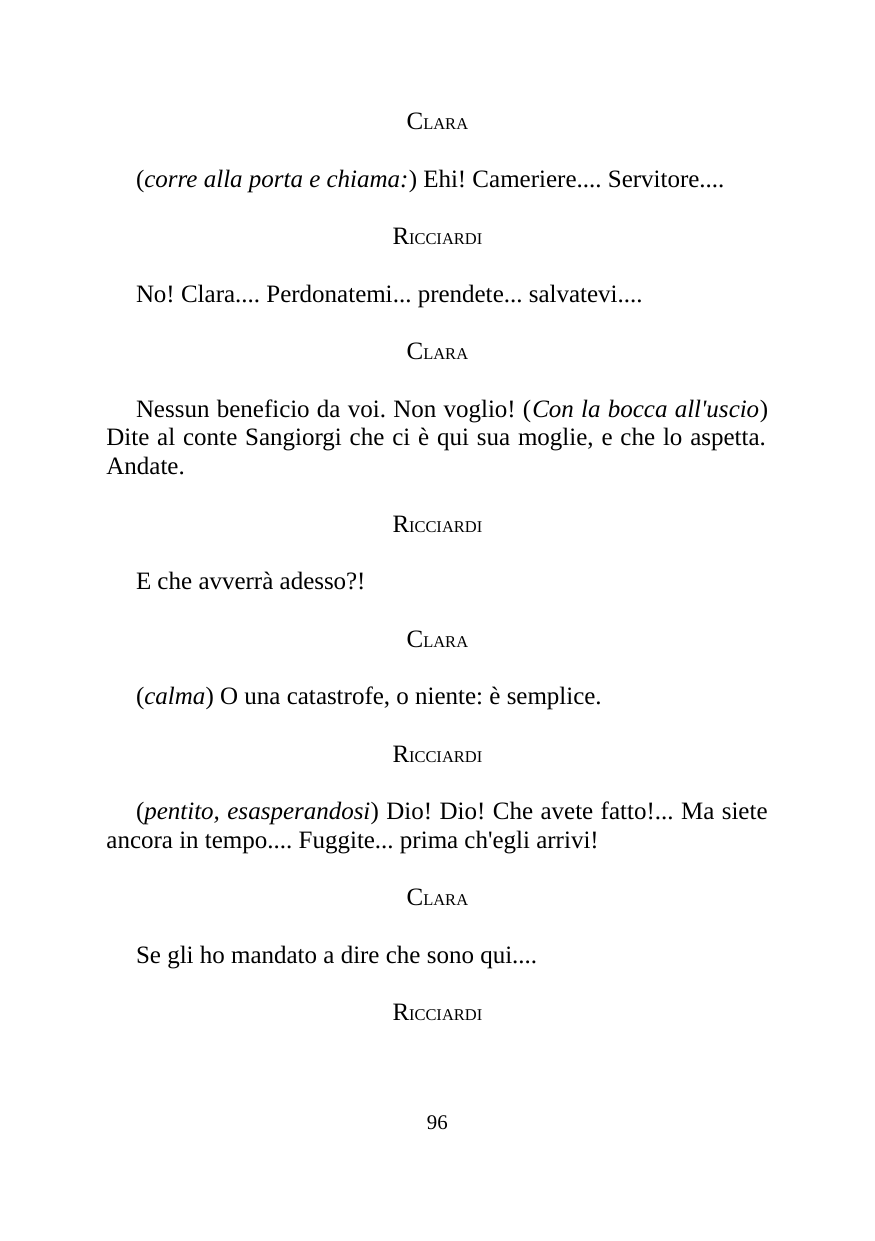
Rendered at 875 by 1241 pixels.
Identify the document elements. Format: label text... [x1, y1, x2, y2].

text E che avverrà adesso?! [106, 566, 768, 595]
text Ricciardi [106, 739, 768, 767]
text (corre alla porta e chiama:) Ehi! Cameriere.... Servitore.... [106, 164, 768, 192]
text (calma) O una catastrofe, o niente: è semplice. [106, 681, 768, 710]
text Ricciardi [106, 997, 768, 1026]
text Se gli ho mandato a dire che sono qui.... [106, 940, 768, 969]
text Ricciardi [106, 221, 768, 250]
text Nessun beneficio da voi. Non voglio! (Con la bocca all'uscio) Dite al conte Sangiorgi che ci è qui sua moglie, e che lo aspetta. Andate. [106, 394, 768, 480]
text Ricciardi [106, 509, 768, 537]
text (pentito, esasperandosi) Dio! Dio! Che avete fatto!... Ma siete ancora in tempo.... Fuggite... prima ch'egli arrivi! [106, 796, 768, 854]
text Clara [106, 336, 768, 365]
text Clara [106, 624, 768, 652]
text No! Clara.... Perdonatemi... prendete... salvatevi.... [106, 279, 768, 307]
text Clara [106, 106, 768, 135]
text Clara [106, 882, 768, 911]
